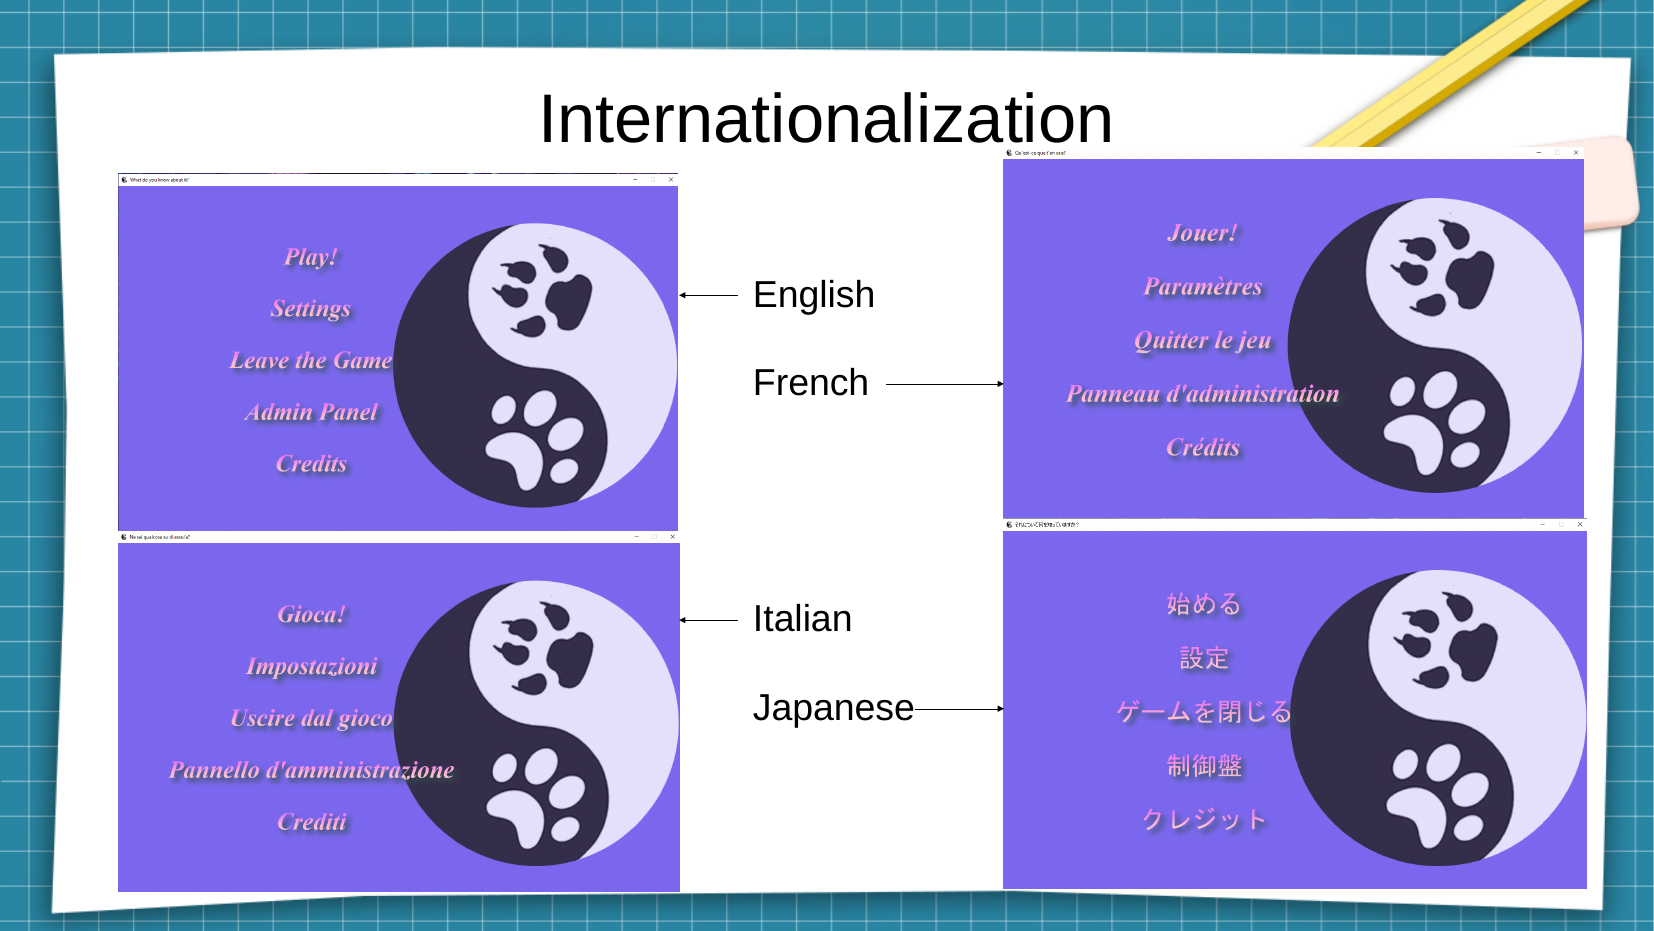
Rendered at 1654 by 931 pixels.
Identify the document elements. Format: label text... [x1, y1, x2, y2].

text_box French [738, 354, 886, 414]
text_box English [738, 265, 916, 325]
title Internationalization [82, 37, 1571, 193]
text_box Japanese [738, 679, 945, 739]
picture [0, 0, 1654, 931]
text_box Italian [738, 590, 886, 650]
